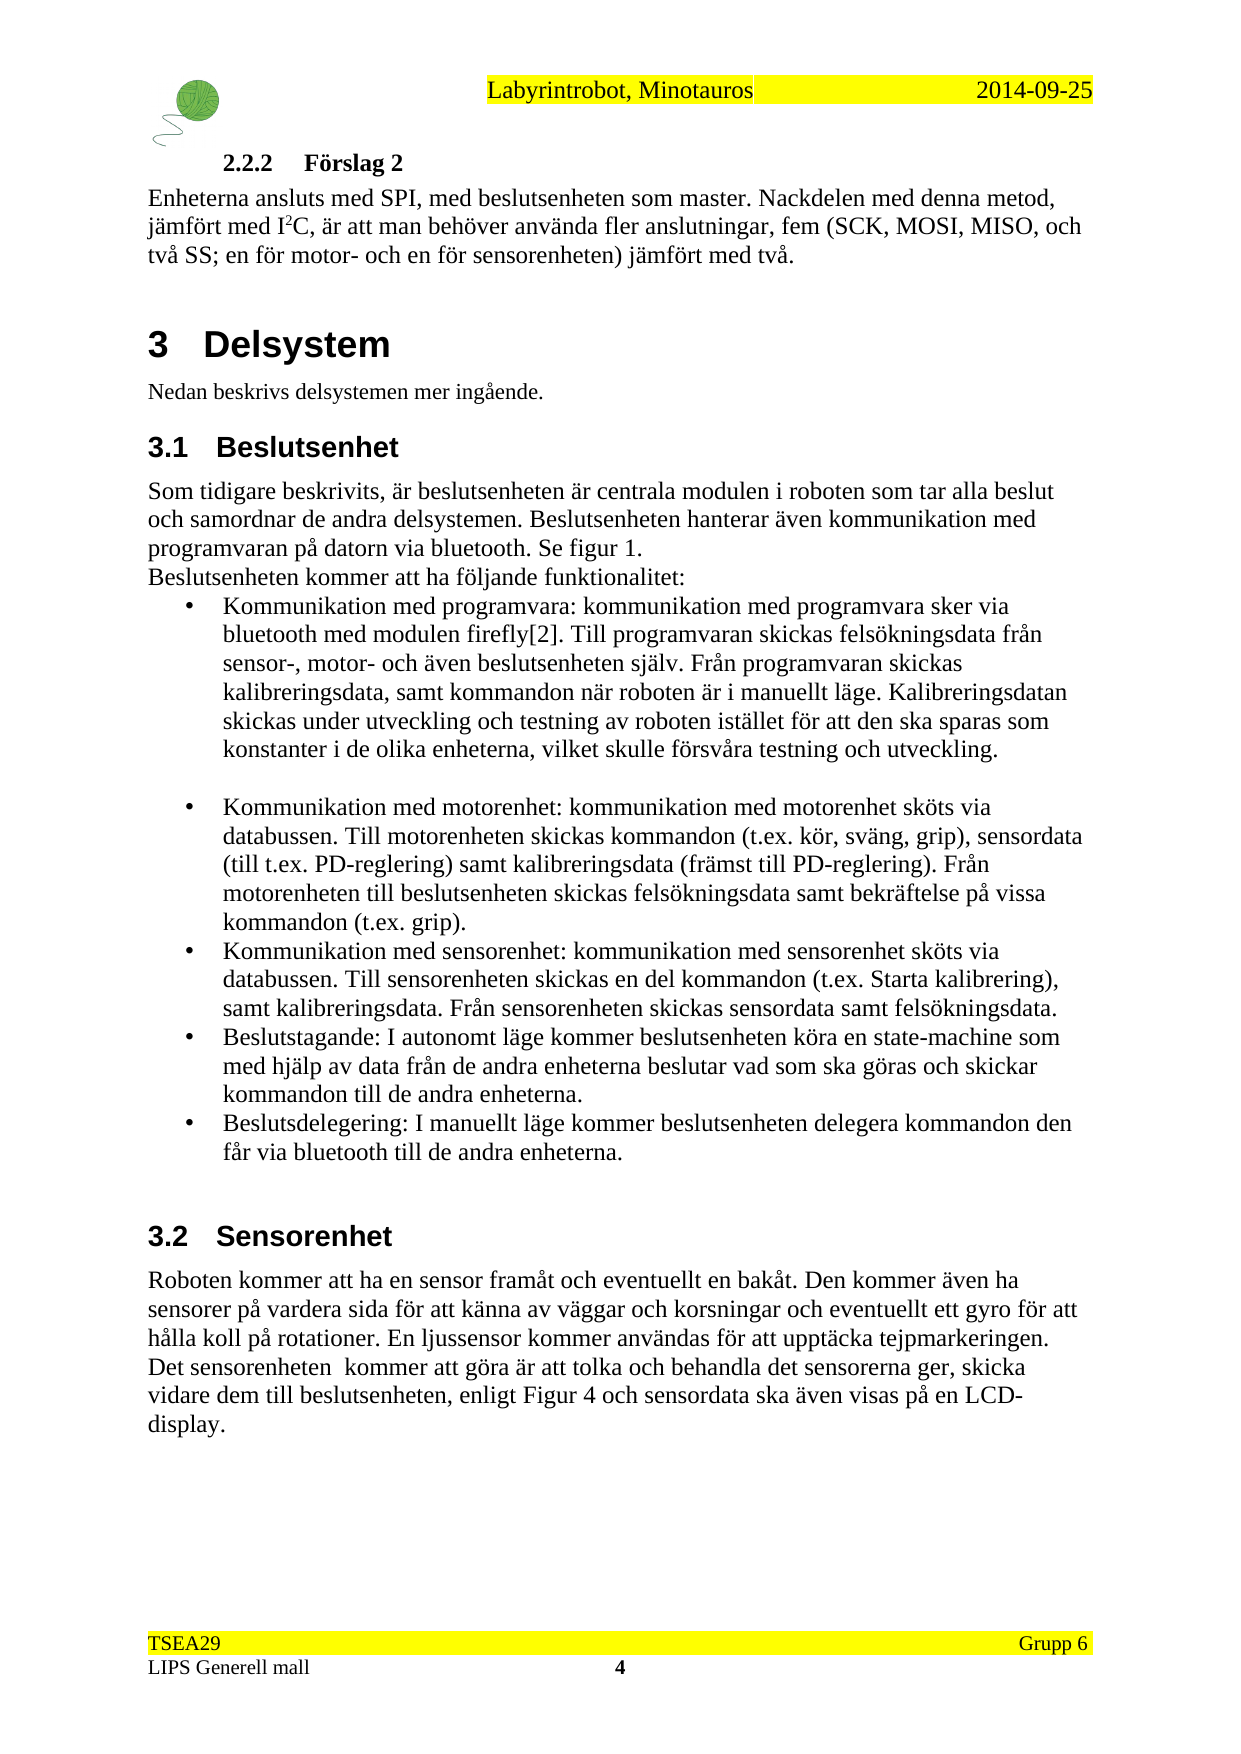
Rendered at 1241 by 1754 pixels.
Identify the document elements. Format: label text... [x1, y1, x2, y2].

list Kommunikation med motorenhet: kommunikation med motorenhet sköts via databussen. Till motorenheten skickas kommandon (t.ex. kör, sväng, grip), sensordata (till t.ex. PD-reglering) samt kalibreringsdata (främst till PD-reglering). Från motorenheten till beslutsenheten skickas felsökningsdata samt bekräftelse på vissa kommandon (t.ex. grip). [185, 792, 1092, 936]
picture [150, 76, 223, 149]
subtitle Sensorenhet [148, 1219, 1092, 1253]
subtitle Beslutsenhet [148, 430, 1092, 463]
list Beslutstagande: I autonomt läge kommer beslutsenheten köra en state-machine som med hjälp av data från de andra enheterna beslutar vad som ska göras och skickar kommandon till de andra enheterna. [185, 1022, 1092, 1108]
subtitle Delsystem [148, 323, 1092, 366]
text Som tidigare beskrivits, är beslutsenheten är centrala modulen i roboten som tar alla beslut och samordnar de andra delsystemen. Beslutsenheten hanterar även kommunikation med programvaran på datorn via bluetooth. Se figur 1. [148, 476, 1092, 562]
text Det sensorenheten kommer att göra är att tolka och behandla det sensorerna ger, skicka vidare dem till beslutsenheten, enligt Figur 4 och sensordata ska även visas på en LCD-display. [148, 1352, 1092, 1438]
list Beslutsdelegering: I manuellt läge kommer beslutsenheten delegera kommandon den får via bluetooth till de andra enheterna. [185, 1108, 1092, 1166]
subtitle Förslag 2 [148, 148, 1092, 176]
text Roboten kommer att ha en sensor framåt och eventuellt en bakåt. Den kommer även ha sensorer på vardera sida för att känna av väggar och korsningar och eventuellt ett gyro för att hålla koll på rotationer. En ljussensor kommer användas för att upptäcka tejpmarkeringen. [148, 1266, 1092, 1352]
list Kommunikation med sensorenhet: kommunikation med sensorenhet sköts via databussen. Till sensorenheten skickas en del kommandon (t.ex. Starta kalibrering), samt kalibreringsdata. Från sensorenheten skickas sensordata samt felsökningsdata. [185, 936, 1092, 1022]
list Kommunikation med programvara: kommunikation med programvara sker via bluetooth med modulen firefly[2]. Till programvaran skickas felsökningsdata från sensor-, motor- och även beslutsenheten själv. Från programvaran skickas kalibreringsdata, samt kommandon när roboten är i manuellt läge. Kalibreringsdatan skickas under utveckling och testning av roboten istället för att den ska sparas som konstanter i de olika enheterna, vilket skulle försvåra testning och utveckling. [185, 591, 1092, 763]
text Beslutsenheten kommer att ha följande funktionalitet: [148, 562, 1092, 591]
text Nedan beskrivs delsystemen mer ingående. [148, 378, 1092, 405]
text Enheterna ansluts med SPI, med beslutsenheten som master. Nackdelen med denna metod, jämfört med I2C, är att man behöver använda fler anslutningar, fem (SCK, MOSI, MISO, och två SS; en för motor- och en för sensorenheten) jämfört med två. [148, 183, 1092, 269]
